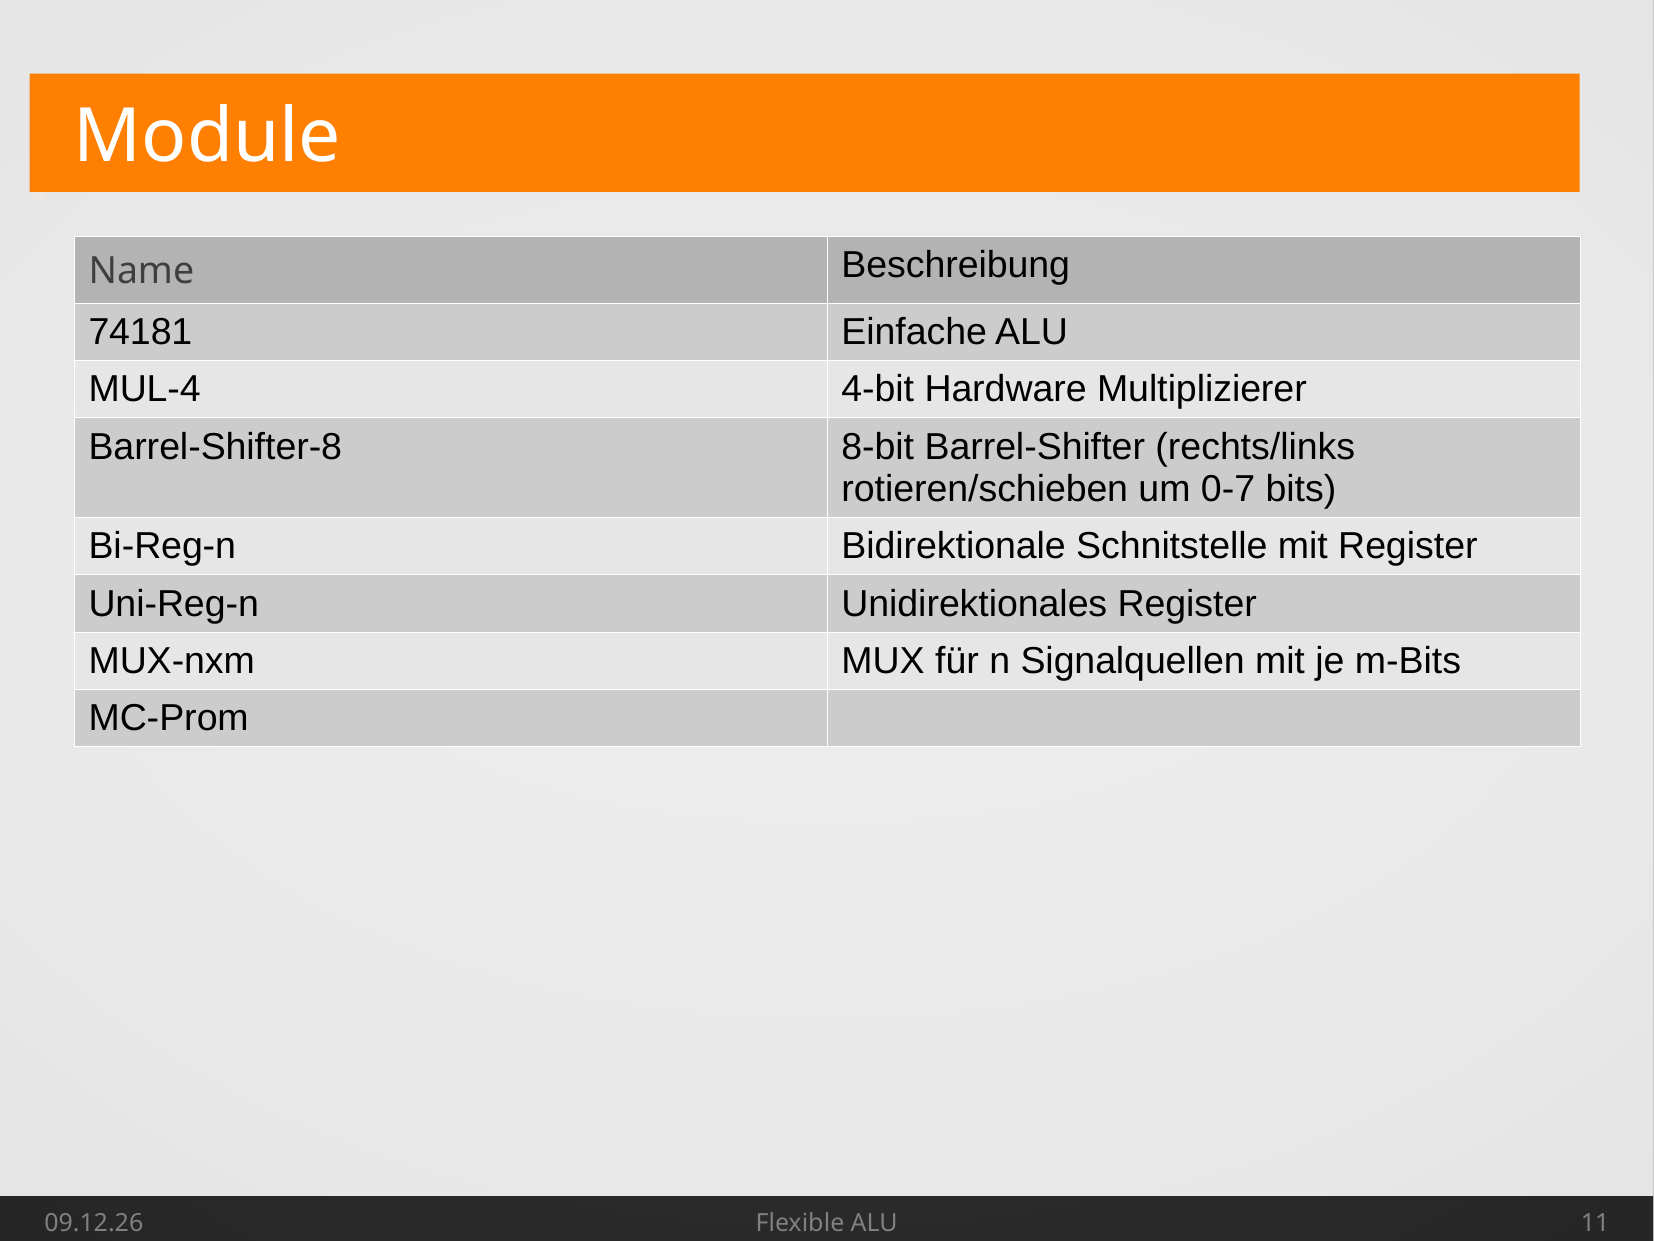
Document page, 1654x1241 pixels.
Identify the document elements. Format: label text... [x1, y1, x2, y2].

title Module [73, 73, 1565, 192]
table_cell MC-Prom [75, 690, 827, 746]
table_cell Uni-Reg-n [75, 575, 827, 632]
table_header Beschreibung [828, 237, 1580, 303]
table_cell [828, 690, 1580, 746]
table_cell 8-bit Barrel-Shifter (rechts/links rotieren/schieben um 0-7 bits) [828, 418, 1580, 517]
table_cell Unidirektionales Register [828, 575, 1580, 632]
table_cell 4-bit Hardware Multiplizierer [828, 361, 1580, 417]
table_cell 74181 [75, 304, 827, 360]
table_cell Bidirektionale Schnitstelle mit Register [828, 518, 1580, 574]
table_cell Barrel-Shifter-8 [75, 418, 827, 517]
table_cell Einfache ALU [828, 304, 1580, 360]
table_cell MUX-nxm [75, 633, 827, 689]
table_header Name [75, 237, 827, 303]
table_cell Bi-Reg-n [75, 518, 827, 574]
table_cell MUX für n Signalquellen mit je m-Bits [828, 633, 1580, 689]
table_cell MUL-4 [75, 361, 827, 417]
